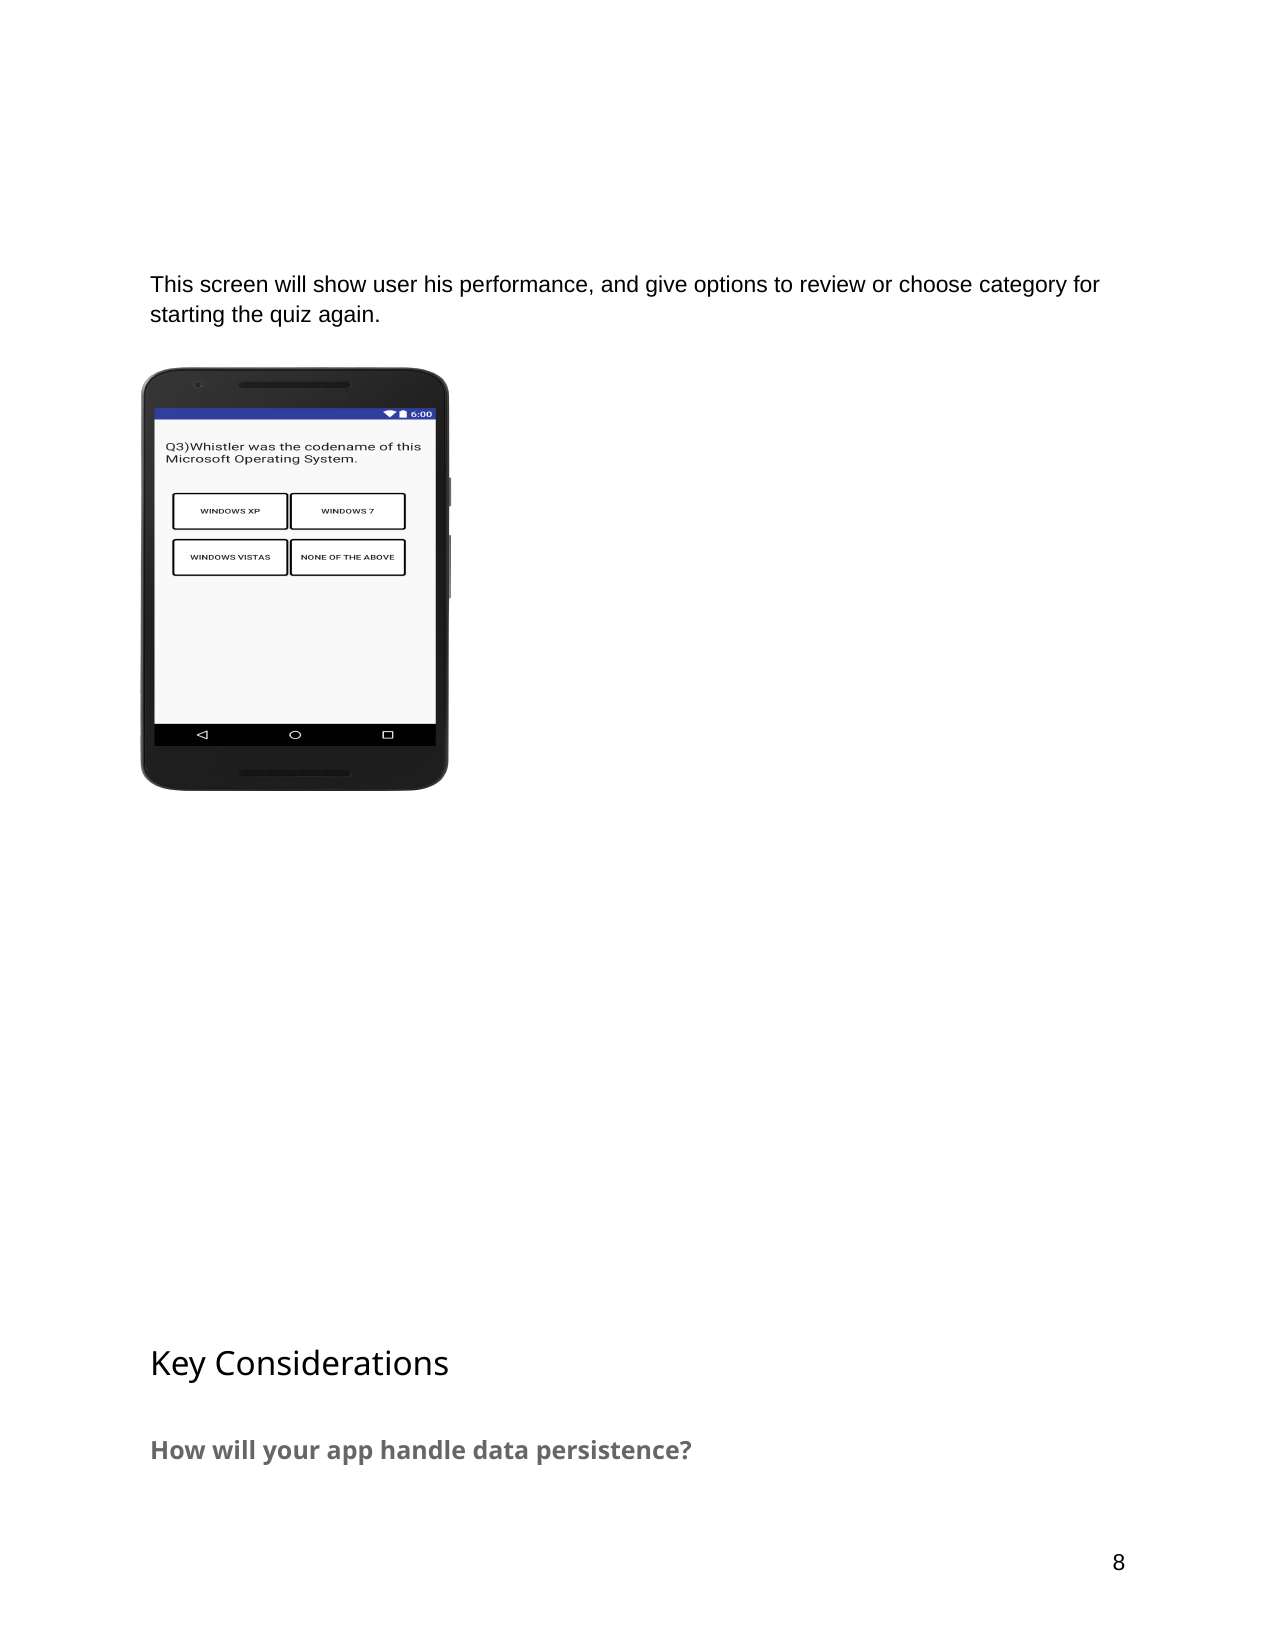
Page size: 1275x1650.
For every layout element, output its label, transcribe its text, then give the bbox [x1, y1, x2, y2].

subtitle Key Considerations [150, 1340, 1125, 1385]
subtitle How will your app handle data persistence? [150, 1432, 1125, 1466]
picture [140, 367, 452, 791]
text This screen will show user his performance, and give options to review or choose category for starting the quiz again. [150, 271, 1125, 327]
